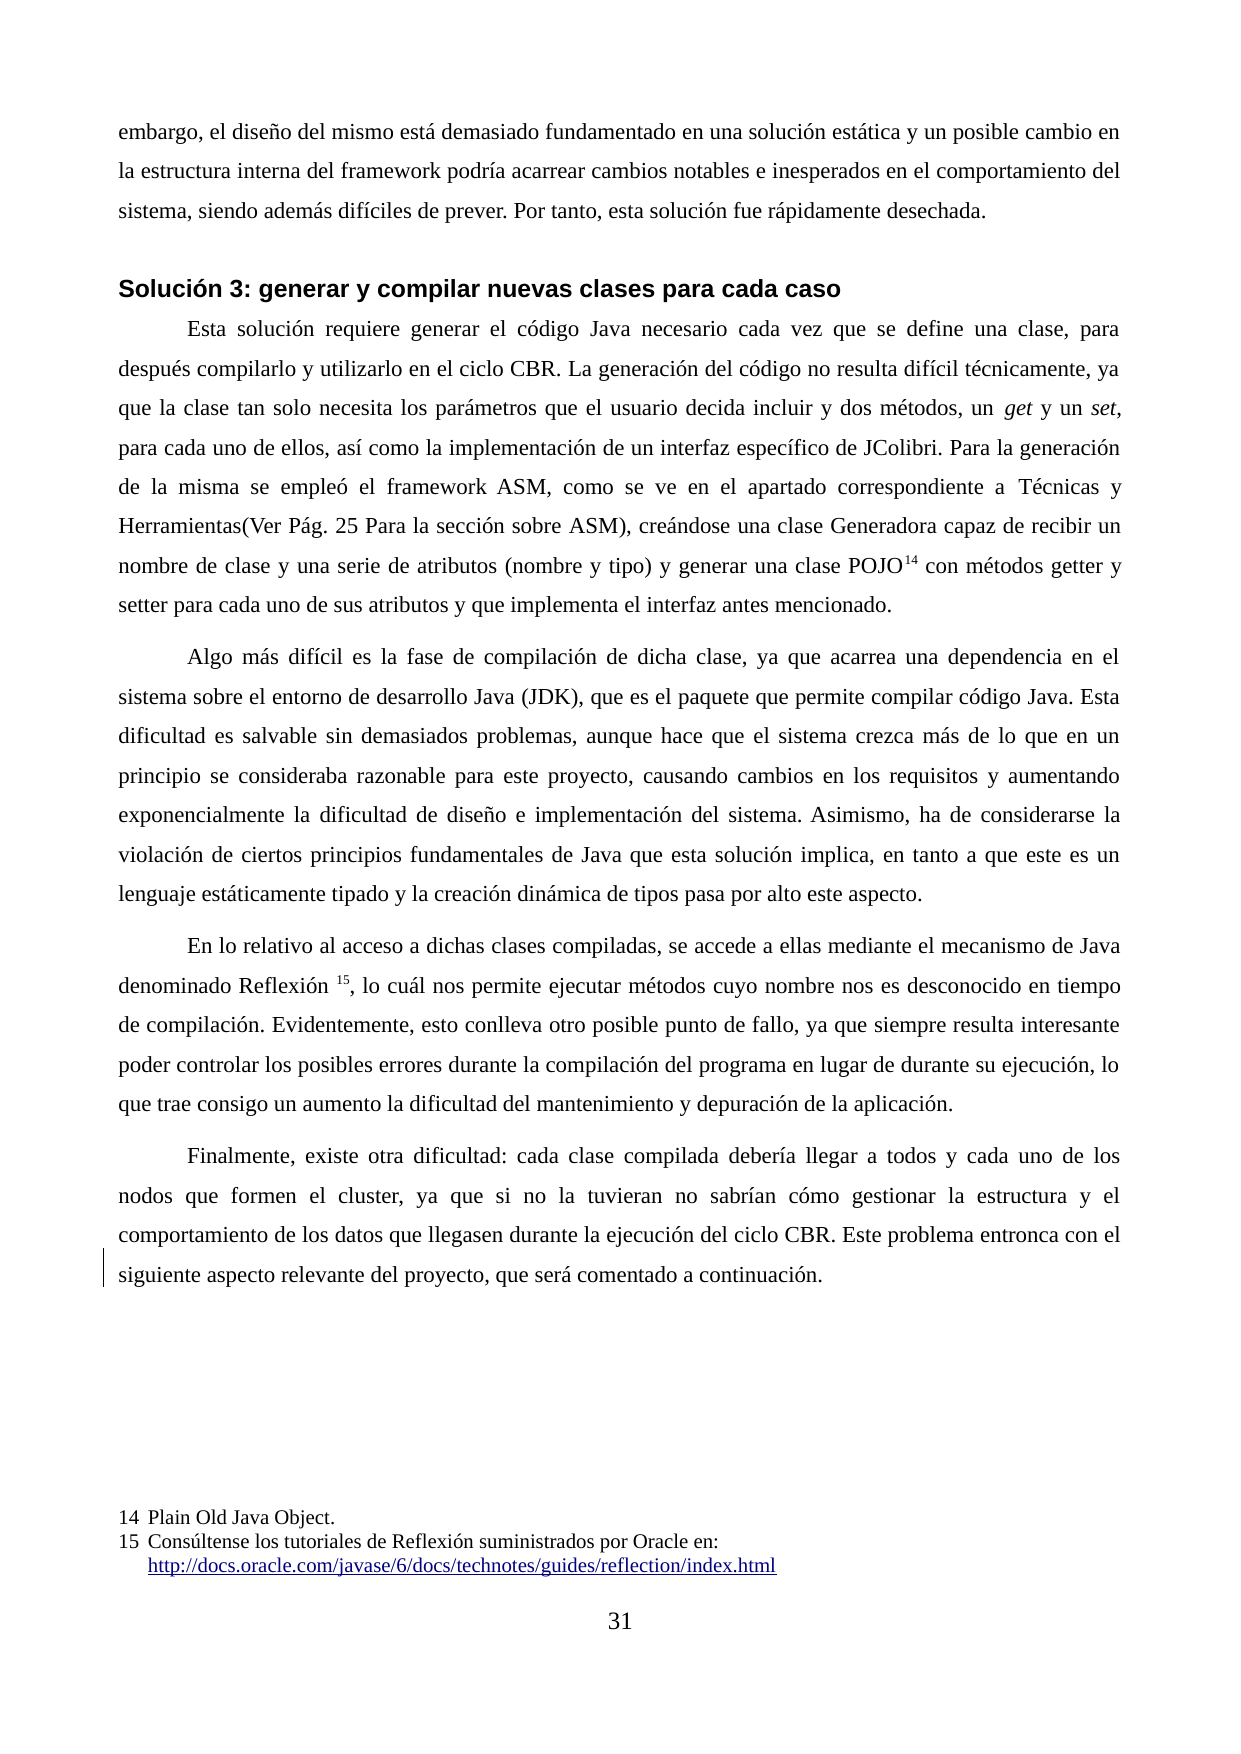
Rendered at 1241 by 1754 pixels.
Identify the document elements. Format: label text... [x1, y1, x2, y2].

text Consúltense los tutoriales de Reflexión suministrados por Oracle en: http://docs.oracle.com/javase/6/docs/technotes/guides/reflection/index.html [118, 1529, 1122, 1577]
text Finalmente, existe otra dificultad: cada clase compilada debería llegar a todos y cada uno de los nodos que formen el cluster, ya que si no la tuvieran no sabrían cómo gestionar la estructura y el comportamiento de los datos que llegasen durante la ejecución del ciclo CBR. Este problema entronca con el siguiente aspecto relevante del proyecto, que será comentado a continuación. [118, 1142, 1122, 1287]
text En lo relativo al acceso a dichas clases compiladas, se accede a ellas mediante el mecanismo de Java denominado Reflexión , lo cuál nos permite ejecutar métodos cuyo nombre nos es desconocido en tiempo de compilación. Evidentemente, esto conlleva otro posible punto de fallo, ya que siempre resulta interesante poder controlar los posibles errores durante la compilación del programa en lugar de durante su ejecución, lo que trae consigo un aumento la dificultad del mantenimiento y depuración de la aplicación. [118, 932, 1122, 1117]
text embargo, el diseño del mismo está demasiado fundamentado en una solución estática y un posible cambio en la estructura interna del framework podría acarrear cambios notables e inesperados en el comportamiento del sistema, siendo además difíciles de prever. Por tanto, esta solución fue rápidamente desechada. [118, 118, 1122, 223]
text Esta solución requiere generar el código Java necesario cada vez que se define una clase, para después compilarlo y utilizarlo en el ciclo CBR. La generación del código no resulta difícil técnicamente, ya que la clase tan solo necesita los parámetros que el usuario decida incluir y dos métodos, un get y un set, para cada uno de ellos, así como la implementación de un interfaz específico de JColibri. Para la generación de la misma se empleó el framework ASM, como se ve en el apartado correspondiente a Técnicas y Herramientas(Ver Pág. 25 Para la sección sobre ASM), creándose una clase Generadora capaz de recibir un nombre de clase y una serie de atributos (nombre y tipo) y generar una clase POJO con métodos getter y setter para cada uno de sus atributos y que implementa el interfaz antes mencionado. [118, 315, 1122, 618]
text Algo más difícil es la fase de compilación de dicha clase, ya que acarrea una dependencia en el sistema sobre el entorno de desarrollo Java (JDK), que es el paquete que permite compilar código Java. Esta dificultad es salvable sin demasiados problemas, aunque hace que el sistema crezca más de lo que en un principio se consideraba razonable para este proyecto, causando cambios en los requisitos y aumentando exponencialmente la dificultad de diseño e implementación del sistema. Asimismo, ha de considerarse la violación de ciertos principios fundamentales de Java que esta solución implica, en tanto a que este es un lenguaje estáticamente tipado y la creación dinámica de tipos pasa por alto este aspecto. [118, 643, 1122, 907]
text Plain Old Java Object. [118, 1504, 1122, 1529]
subtitle Solución 3: generar y compilar nuevas clases para cada caso [118, 274, 1122, 303]
